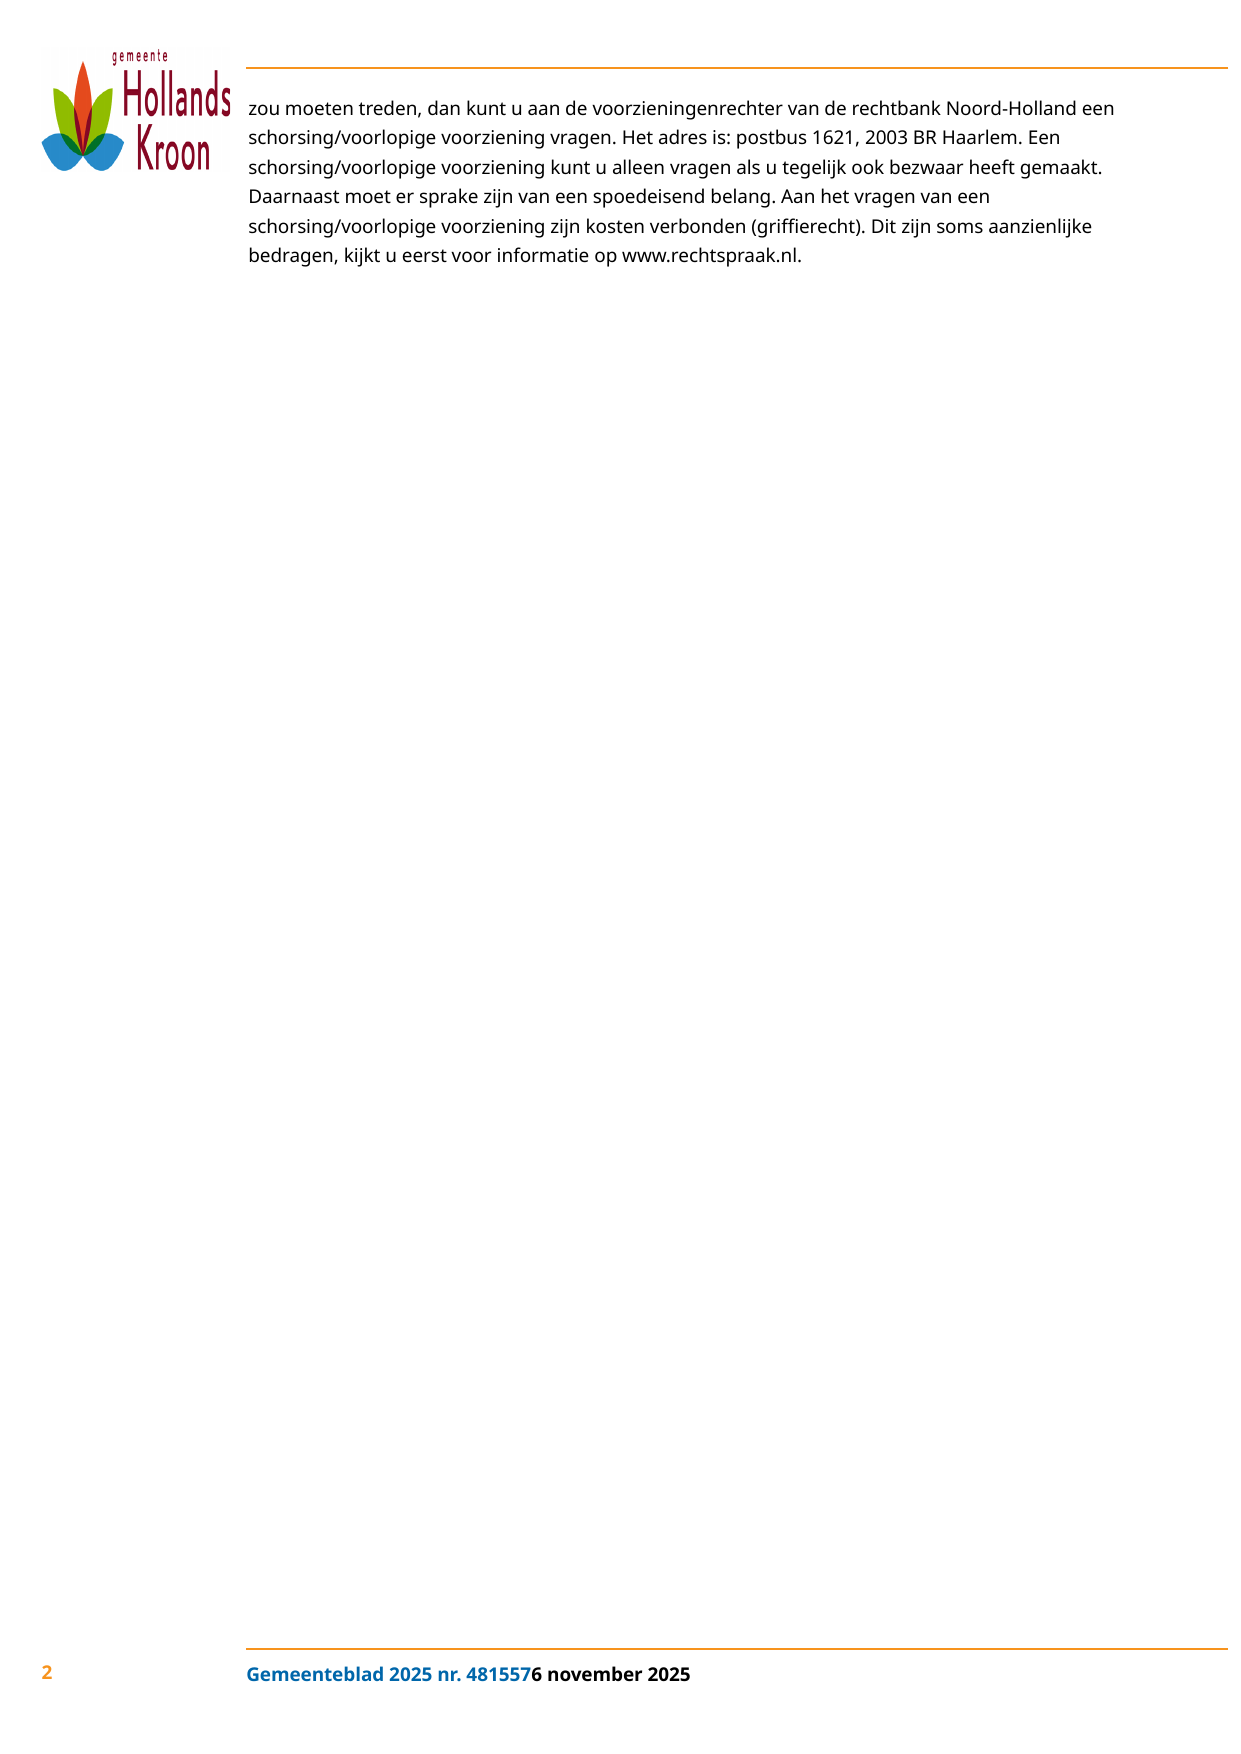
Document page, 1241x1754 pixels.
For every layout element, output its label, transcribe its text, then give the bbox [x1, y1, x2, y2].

text zou moeten treden, dan kunt u aan de voorzieningenrechter van de rechtbank Noord-Holland een schorsing/voorlopige voorziening vragen. Het adres is: postbus 1621, 2003 BR Haarlem. Een schorsing/voorlopige voorziening kunt u alleen vragen als u tegelijk ook bezwaar heeft gemaakt. Daarnaast moet er sprake zijn van een spoedeisend belang. Aan het vragen van een schorsing/voorlopige voorziening zijn kosten verbonden (griffierecht). Dit zijn soms aanzienlijke bedragen, kijkt u eerst voor informatie op www.rechtspraak.nl. [248, 95, 1152, 268]
picture [41, 47, 231, 172]
